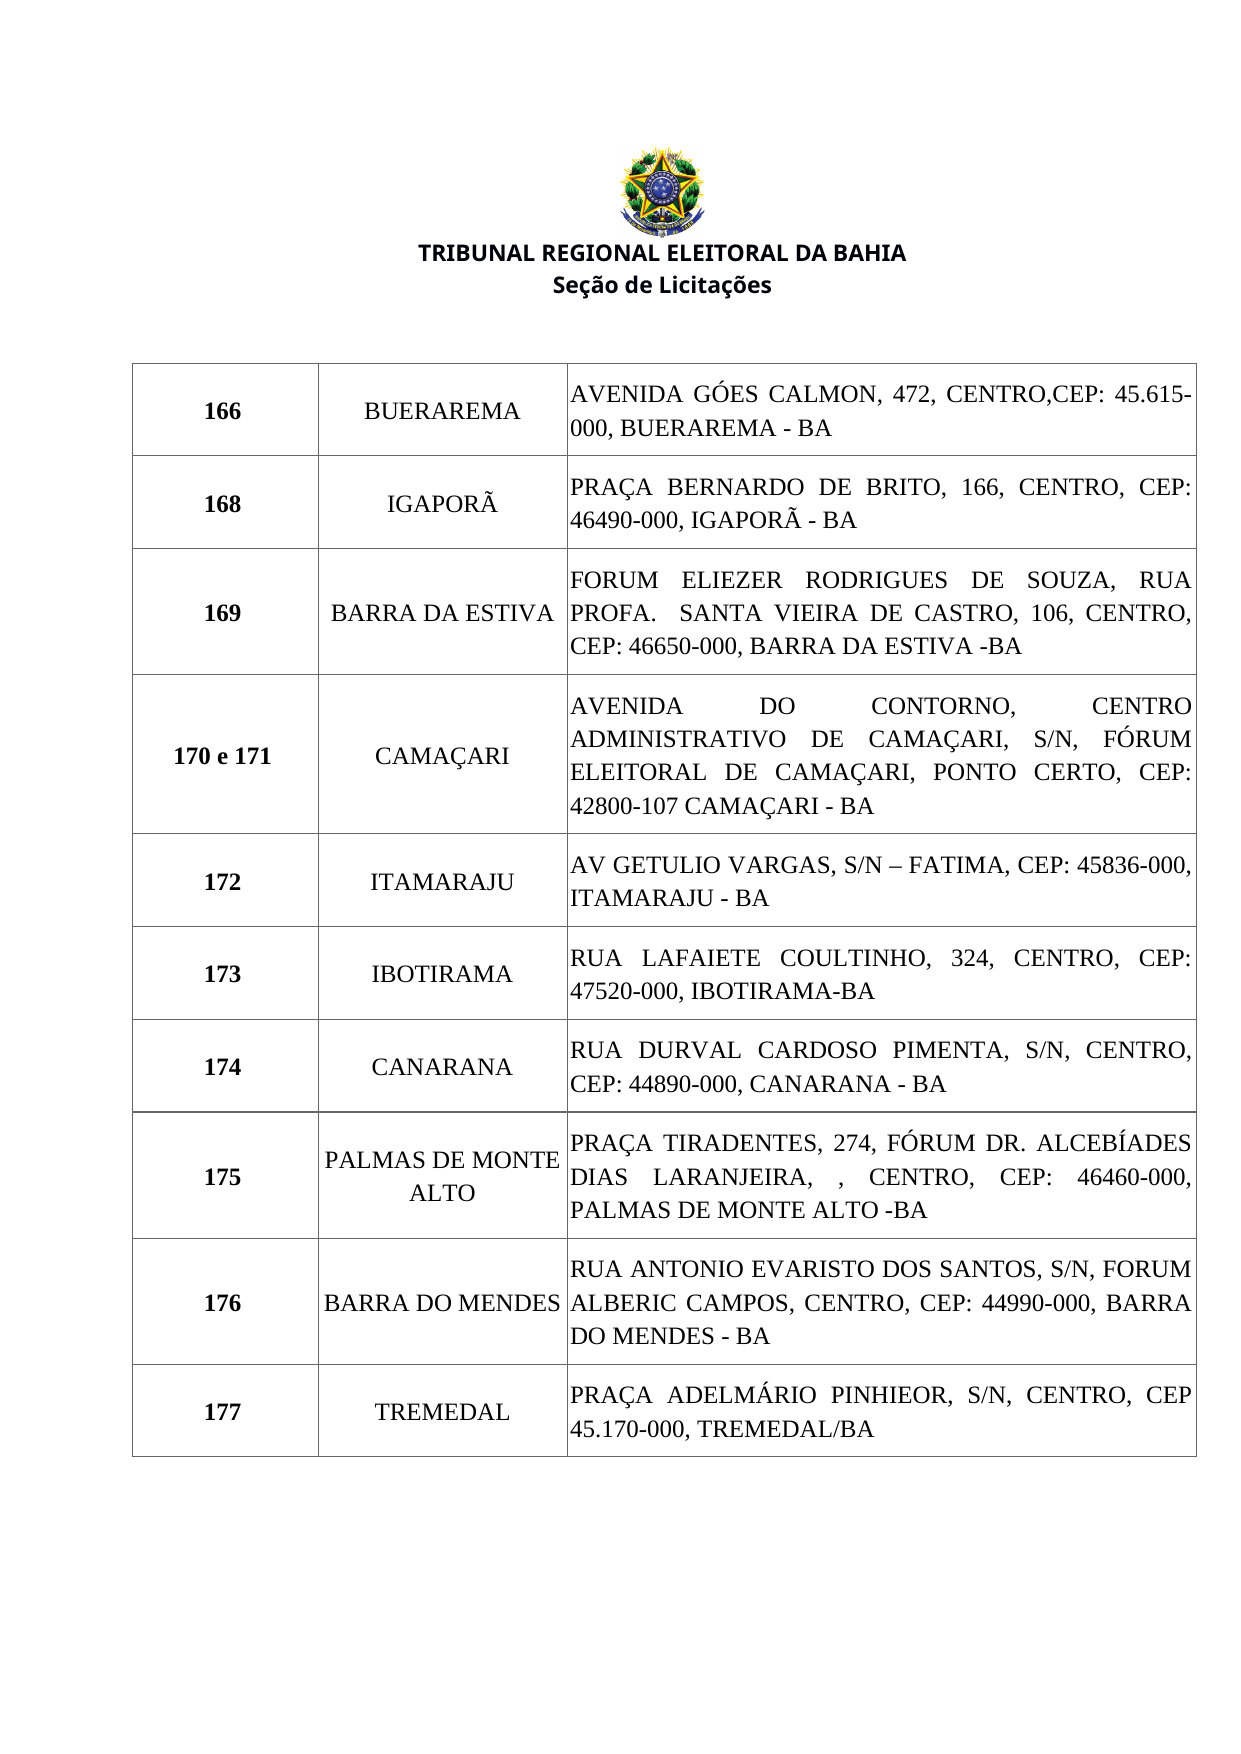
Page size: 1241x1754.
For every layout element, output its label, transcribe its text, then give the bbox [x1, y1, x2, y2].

table_cell RUA ANTONIO EVARISTO DOS SANTOS, S/N, FORUM ALBERIC CAMPOS, CENTRO, CEP: 44990-000, BARRA DO MENDES - BA [568, 1239, 1196, 1363]
table_cell PRAÇA BERNARDO DE BRITO, 166, CENTRO, CEP: 46490-000, IGAPORÃ - BA [568, 456, 1196, 548]
table_cell 168 [133, 456, 318, 548]
table_cell BARRA DO MENDES [319, 1239, 567, 1363]
table_cell IGAPORÃ [319, 456, 567, 548]
table_cell AV GETULIO VARGAS, S/N – FATIMA, CEP: 45836-000, ITAMARAJU - BA [568, 834, 1196, 926]
table_cell AVENIDA DO CONTORNO, CENTRO ADMINISTRATIVO DE CAMAÇARI, S/N, FÓRUM ELEITORAL DE CAMAÇARI, PONTO CERTO, CEP: 42800-107 CAMAÇARI - BA [568, 675, 1196, 833]
table_cell BARRA DA ESTIVA [319, 549, 567, 674]
table_cell 169 [133, 549, 318, 674]
table_cell 176 [133, 1239, 318, 1363]
table_cell RUA DURVAL CARDOSO PIMENTA, S/N, CENTRO, CEP: 44890-000, CANARANA - BA [568, 1020, 1196, 1111]
table_cell PRAÇA TIRADENTES, 274, FÓRUM DR. ALCEBÍADES DIAS LARANJEIRA, , CENTRO, CEP: 46460-000, PALMAS DE MONTE ALTO -BA [568, 1113, 1196, 1237]
table_cell AVENIDA GÓES CALMON, 472, CENTRO,CEP: 45.615-000, BUERAREMA - BA [568, 364, 1196, 455]
table_cell RUA LAFAIETE COULTINHO, 324, CENTRO, CEP: 47520-000, IBOTIRAMA-BA [568, 927, 1196, 1019]
table_cell TREMEDAL [319, 1365, 567, 1456]
table_cell 170 e 171 [133, 675, 318, 833]
table_cell PRAÇA ADELMÁRIO PINHIEOR, S/N, CENTRO, CEP 45.170-000, TREMEDAL/BA [568, 1365, 1196, 1456]
table_cell CANARANA [319, 1020, 567, 1111]
table_cell 173 [133, 927, 318, 1019]
table_cell IBOTIRAMA [319, 927, 567, 1019]
table_cell 166 [133, 364, 318, 455]
table_cell 175 [133, 1113, 318, 1237]
table_cell ITAMARAJU [319, 834, 567, 926]
table_cell CAMAÇARI [319, 675, 567, 833]
table_cell BUERAREMA [319, 364, 567, 455]
table_cell FORUM ELIEZER RODRIGUES DE SOUZA, RUA PROFA. SANTA VIEIRA DE CASTRO, 106, CENTRO, CEP: 46650-000, BARRA DA ESTIVA -BA [568, 549, 1196, 674]
table_cell 172 [133, 834, 318, 926]
table_cell 177 [133, 1365, 318, 1456]
table_cell PALMAS DE MONTE ALTO [319, 1113, 567, 1237]
table_cell 174 [133, 1020, 318, 1111]
